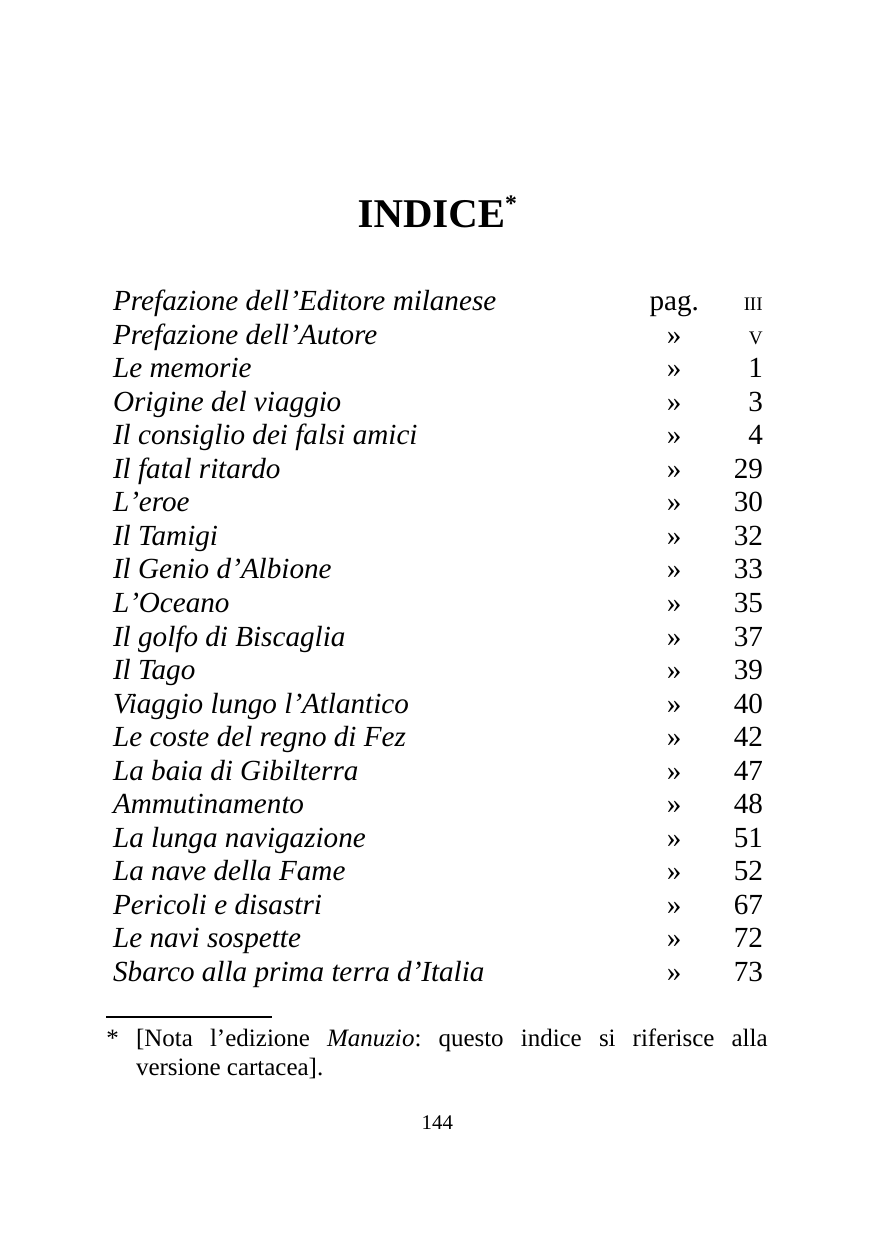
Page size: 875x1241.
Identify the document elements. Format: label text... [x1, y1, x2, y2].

table_cell 4 [710, 418, 768, 451]
table_cell 73 [710, 954, 768, 988]
table_cell L’eroe [107, 485, 638, 518]
table_cell Il Tamigi [107, 518, 638, 552]
table_cell La lunga navigazione [107, 820, 638, 853]
table_header iii [710, 283, 768, 317]
table_cell Le navi sospette [107, 921, 638, 954]
table_cell 67 [710, 887, 768, 921]
table_cell 37 [710, 619, 768, 652]
table_cell » [638, 619, 710, 652]
table_cell » [638, 518, 710, 552]
table_cell » [638, 317, 710, 350]
table_cell Ammutinamento [107, 786, 638, 820]
table_cell L’Oceano [107, 585, 638, 619]
table_cell » [638, 485, 710, 518]
table_cell Il fatal ritardo [107, 451, 638, 484]
table_cell Viaggio lungo l’Atlantico [107, 686, 638, 719]
table_cell 42 [710, 719, 768, 753]
table_cell 35 [710, 585, 768, 619]
table_cell 48 [710, 786, 768, 820]
table_cell 52 [710, 854, 768, 887]
table_cell Pericoli e disastri [107, 887, 638, 921]
table_cell Il Genio d’Albione [107, 552, 638, 585]
table_cell » [638, 686, 710, 719]
table_cell 51 [710, 820, 768, 853]
table_cell Le coste del regno di Fez [107, 719, 638, 753]
table_header Prefazione dell’Editore milanese [107, 283, 638, 317]
table_cell v [710, 317, 768, 350]
table_header pag. [638, 283, 710, 317]
table_cell » [638, 753, 710, 786]
text [Nota l’edizione Manuzio: questo indice si riferisce alla versione cartacea]. [106, 1023, 768, 1080]
table_cell 29 [710, 451, 768, 484]
table_cell 39 [710, 652, 768, 686]
subtitle Indice [106, 189, 768, 236]
table_cell Il consiglio dei falsi amici [107, 418, 638, 451]
table_cell Il golfo di Biscaglia [107, 619, 638, 652]
table_cell » [638, 887, 710, 921]
table_cell » [638, 921, 710, 954]
table_cell 33 [710, 552, 768, 585]
table_cell » [638, 451, 710, 484]
table_cell Le memorie [107, 350, 638, 384]
table_cell Sbarco alla prima terra d’Italia [107, 954, 638, 988]
table_cell Prefazione dell’Autore [107, 317, 638, 350]
table_cell » [638, 585, 710, 619]
table_cell » [638, 954, 710, 988]
table_cell La nave della Fame [107, 854, 638, 887]
table_cell » [638, 652, 710, 686]
table_cell » [638, 418, 710, 451]
table_cell » [638, 854, 710, 887]
table_cell » [638, 384, 710, 417]
table_cell » [638, 786, 710, 820]
table_cell » [638, 350, 710, 384]
table_cell » [638, 719, 710, 753]
table_cell 30 [710, 485, 768, 518]
table_cell Il Tago [107, 652, 638, 686]
table_cell » [638, 820, 710, 853]
table_cell 40 [710, 686, 768, 719]
table_cell 72 [710, 921, 768, 954]
table_cell 47 [710, 753, 768, 786]
table_cell Origine del viaggio [107, 384, 638, 417]
table_cell La baia di Gibilterra [107, 753, 638, 786]
table_cell 3 [710, 384, 768, 417]
table_cell 32 [710, 518, 768, 552]
table_cell 1 [710, 350, 768, 384]
table_cell » [638, 552, 710, 585]
